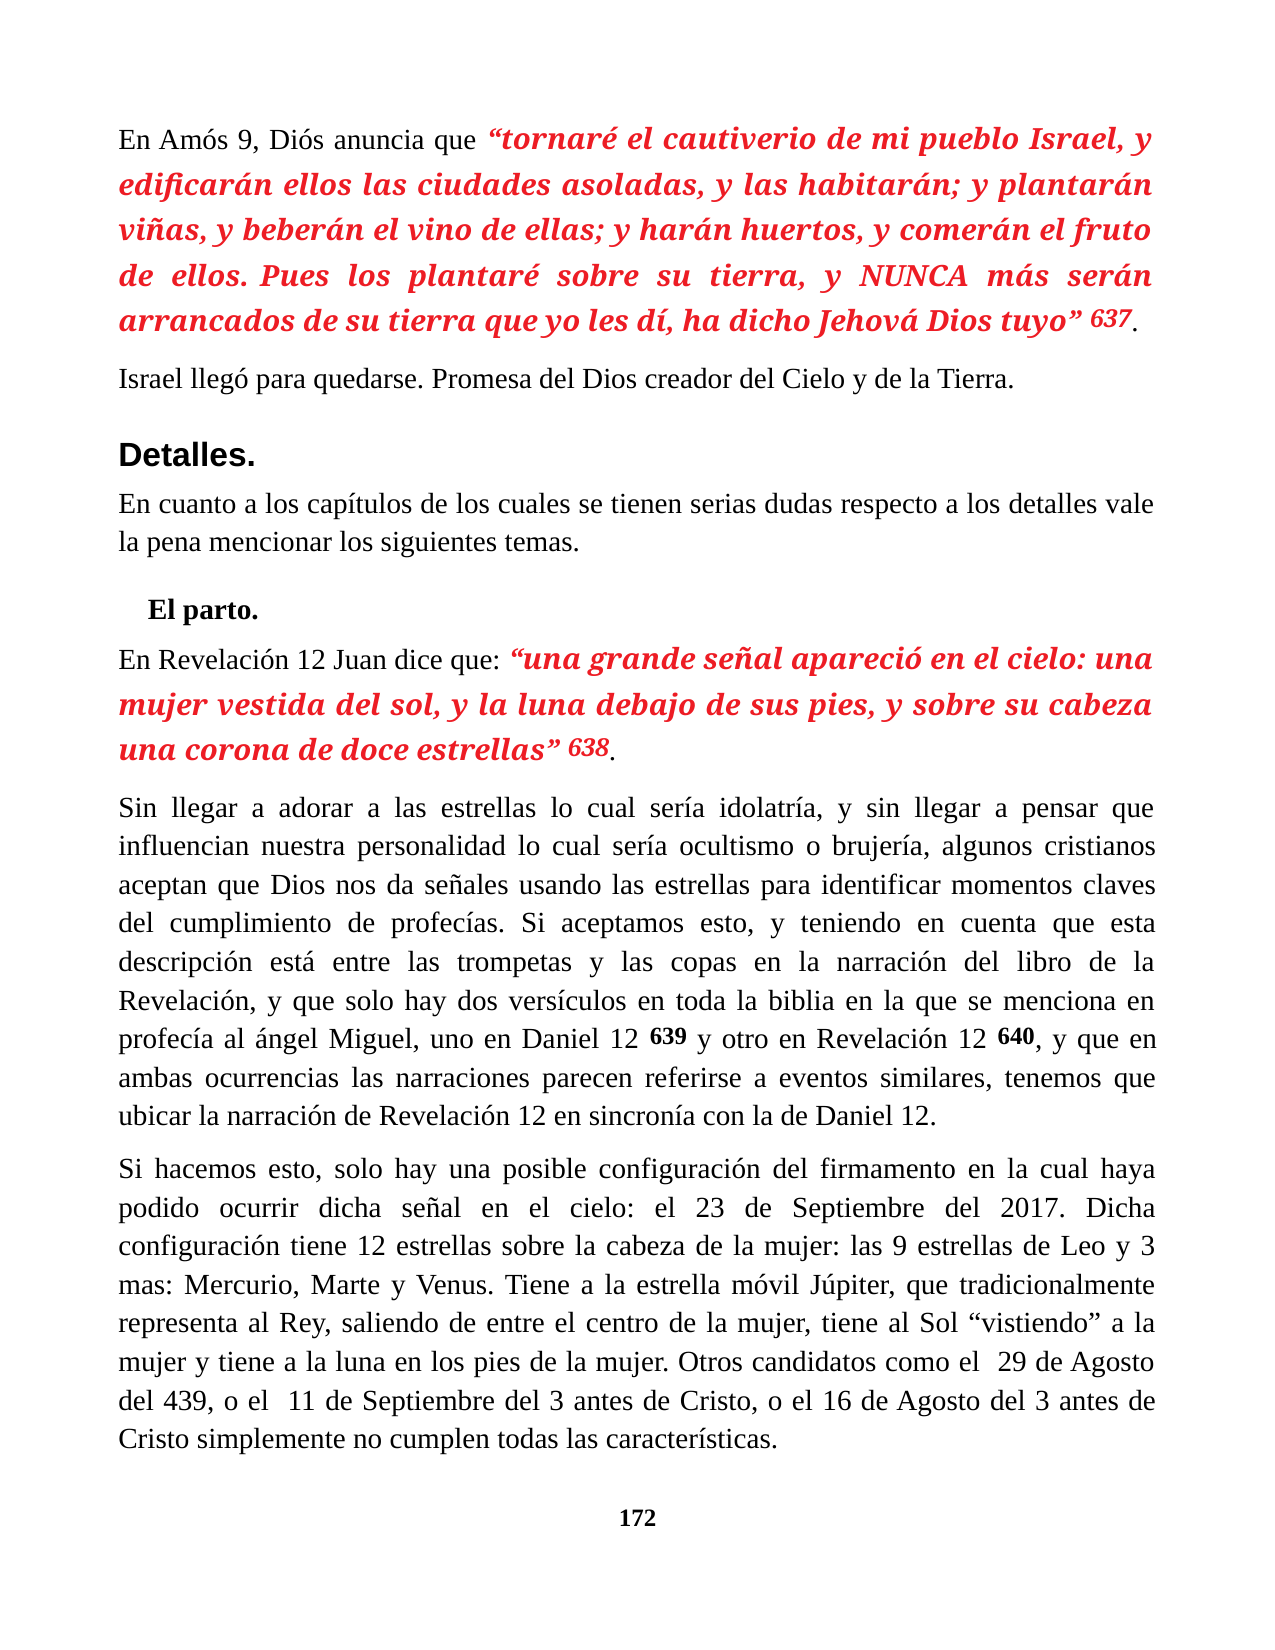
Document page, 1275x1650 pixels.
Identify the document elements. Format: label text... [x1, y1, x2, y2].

text En Revelación 12 Juan dice que: “una grande señal apareció en el cielo: una mujer vestida del sol, y la luna debajo de sus pies, y sobre su cabeza una corona de doce estrellas” . [118, 638, 1157, 769]
text En Amós 9, Diós anuncia que “tornaré el cautiverio de mi pueblo Israel, y edificarán ellos las ciudades asoladas, y las habitarán; y plantarán viñas, y beberán el vino de ellas; y harán huertos, y comerán el fruto de ellos. Pues los plantaré sobre su tierra, y NUNCA más serán arrancados de su tierra que yo les dí, ha dicho Jehová Dios tuyo” . [118, 118, 1157, 340]
text Si hacemos esto, solo hay una posible configuración del firmamento en la cual haya podido ocurrir dicha señal en el cielo: el 23 de Septiembre del 2017. Dicha configuración tiene 12 estrellas sobre la cabeza de la mujer: las 9 estrellas de Leo y 3 mas: Mercurio, Marte y Venus. Tiene a la estrella móvil Júpiter, que tradicionalmente representa al Rey, saliendo de entre el centro de la mujer, tiene al Sol “vistiendo” a la mujer y tiene a la luna en los pies de la mujer. Otros candidatos como el 29 de Agosto del 439, o el 11 de Septiembre del 3 antes de Cristo, o el 16 de Agosto del 3 antes de Cristo simplemente no cumplen todas las características. [118, 1151, 1157, 1455]
text En cuanto a los capítulos de los cuales se tienen serias dudas respecto a los detalles vale la pena mencionar los siguientes temas. [118, 486, 1157, 558]
subtitle El parto. [148, 592, 1157, 626]
subtitle Detalles. [118, 435, 1157, 473]
text Israel llegó para quedarse. Promesa del Dios creador del Cielo y de la Tierra. [118, 361, 1157, 394]
text Sin llegar a adorar a las estrellas lo cual sería idolatría, y sin llegar a pensar que influencian nuestra personalidad lo cual sería ocultismo o brujería, algunos cristianos aceptan que Dios nos da señales usando las estrellas para identificar momentos claves del cumplimiento de profecías. Si aceptamos esto, y teniendo en cuenta que esta descripción está entre las trompetas y las copas en la narración del libro de la Revelación, y que solo hay dos versículos en toda la biblia en la que se menciona en profecía al ángel Miguel, uno en Daniel 12 y otro en Revelación 12 , y que en ambas ocurrencias las narraciones parecen referirse a eventos similares, tenemos que ubicar la narración de Revelación 12 en sincronía con la de Daniel 12. [118, 790, 1157, 1132]
